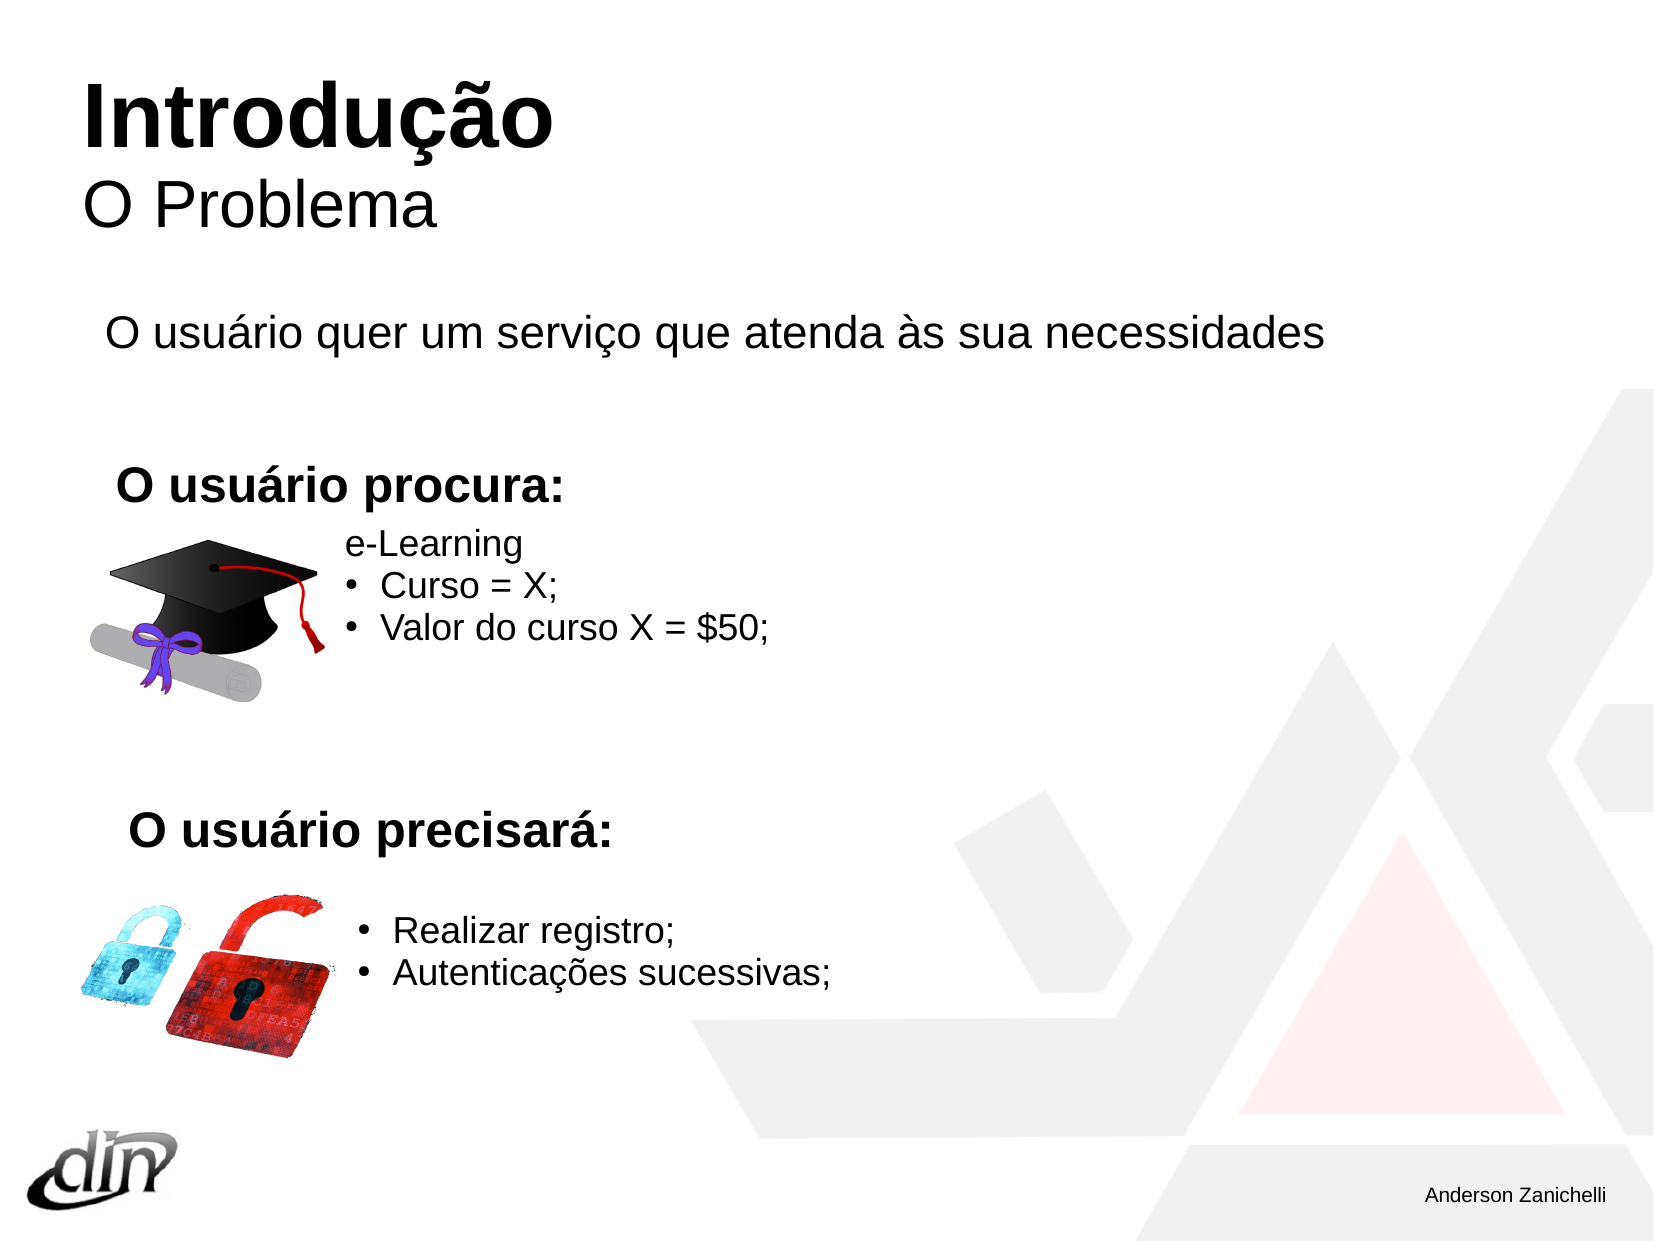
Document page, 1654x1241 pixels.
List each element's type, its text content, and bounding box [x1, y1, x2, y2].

picture [23, 1124, 181, 1214]
picture [90, 540, 325, 702]
text_box Anderson Zanichelli [1410, 1176, 1633, 1216]
text_box O usuário procura: [100, 450, 581, 522]
text_box e-Learning Curso = X; Valor do curso X = $50; [329, 515, 785, 657]
text_box Realizar registro; Autenticações sucessivas; [342, 860, 847, 1002]
title Introdução O Problema [82, 49, 1571, 257]
picture [690, 389, 1654, 1241]
text_box O usuário precisará: [113, 795, 630, 867]
text_box O usuário quer um serviço que atenda às sua necessidades [90, 300, 1342, 367]
picture [75, 885, 337, 1066]
